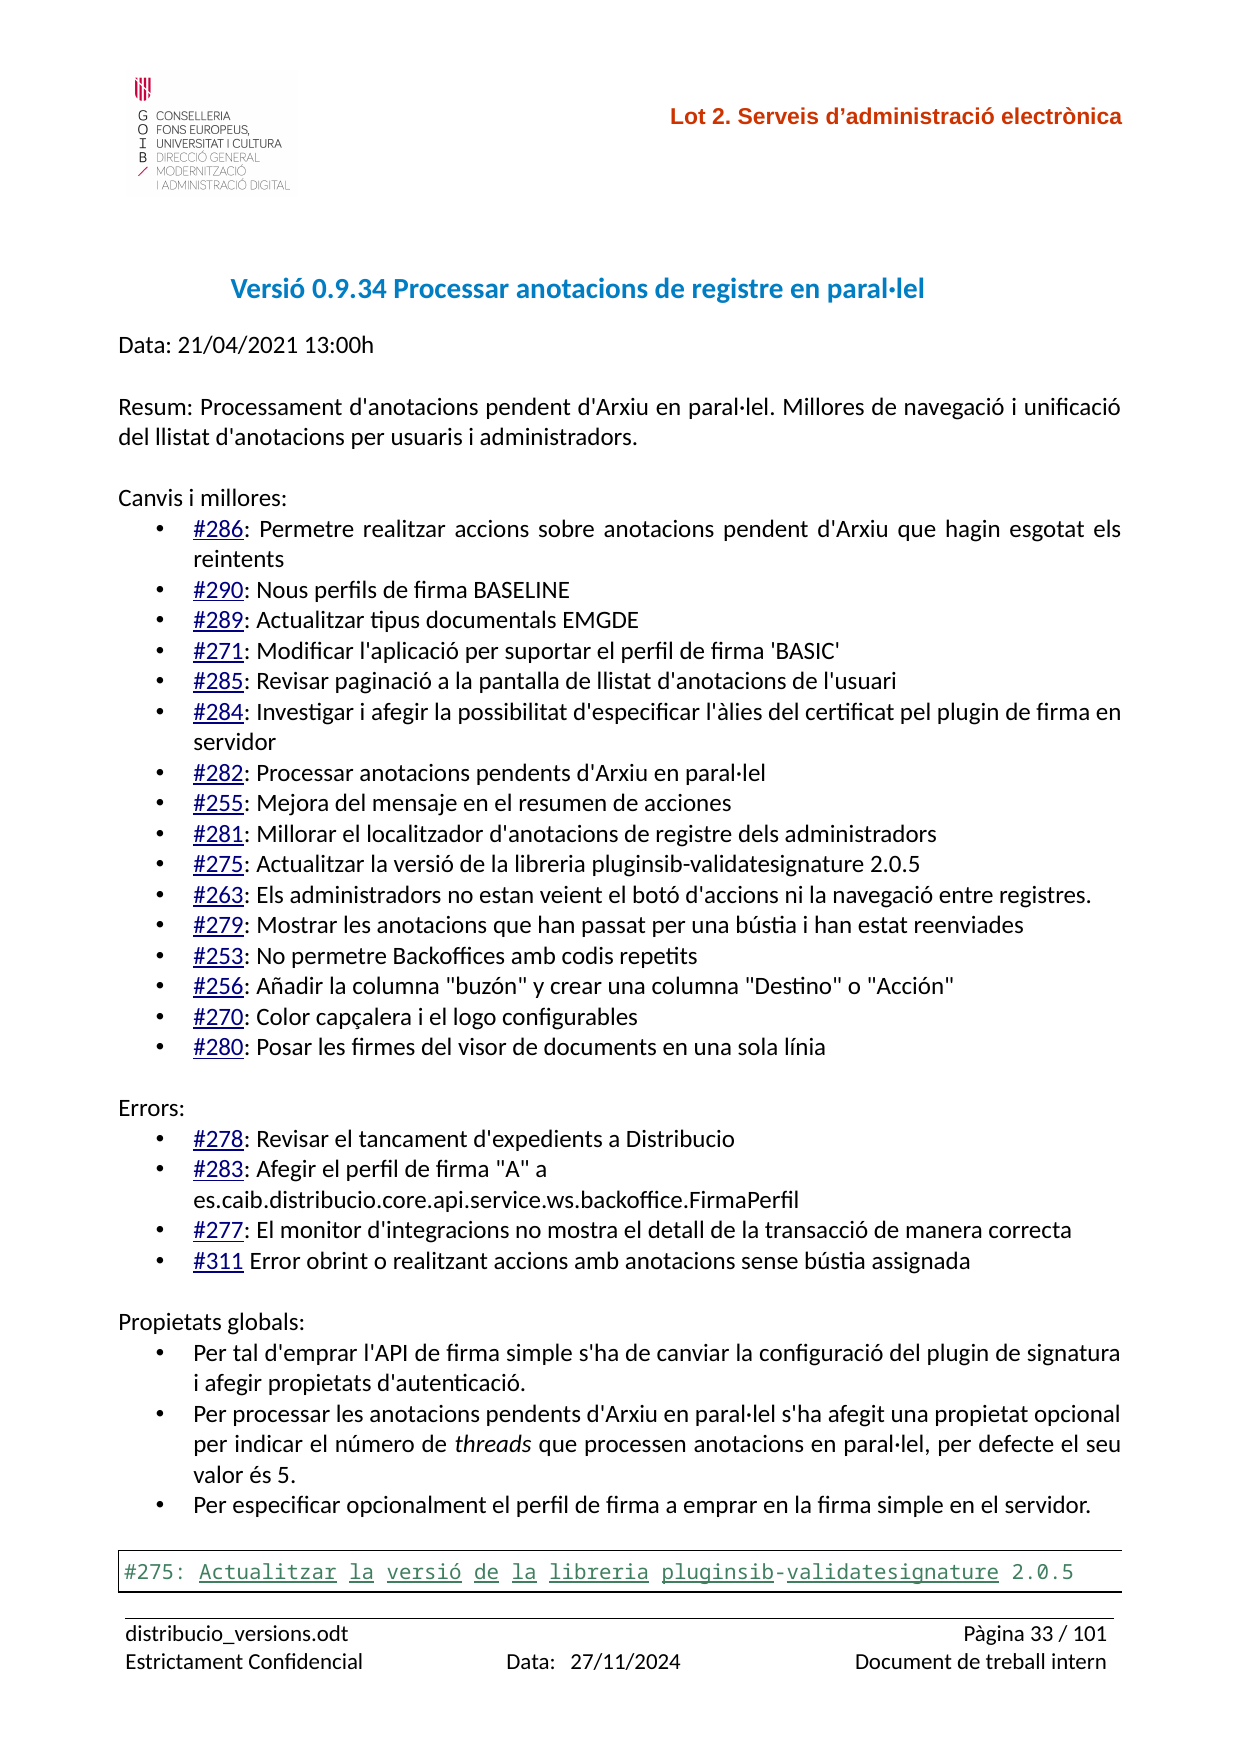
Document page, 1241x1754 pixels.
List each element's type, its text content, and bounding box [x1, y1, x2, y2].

list Per especificar opcionalment el perfil de firma a emprar en la firma simple en el servidor. [156, 1489, 1122, 1520]
list #278: Revisar el tancament d'expedients a Distribucio [156, 1123, 1122, 1154]
list #256: Añadir la columna "buzón" y crear una columna "Destino" o "Acción" [156, 971, 1122, 1001]
table_header #275: Actualitzar la versió de la libreria pluginsib-validatesignature 2.0.5 [119, 1551, 1122, 1591]
list #270: Color capçalera i el logo configurables [156, 1001, 1122, 1032]
list #285: Revisar paginació a la pantalla de llistat d'anotacions de l'usuari [156, 665, 1122, 696]
list #277: El monitor d'integracions no mostra el detall de la transacció de manera correcta [156, 1215, 1122, 1245]
list Per processar les anotacions pendents d'Arxiu en paral·lel s'ha afegit una propietat opcional per indicar el número de threads que processen anotacions en paral·lel, per defecte el seu valor és 5. [156, 1398, 1122, 1489]
text Errors: [118, 1093, 1122, 1123]
list #275: Actualitzar la versió de la libreria pluginsib-validatesignature 2.0.5 [156, 848, 1122, 879]
list #289: Actualitzar tipus documentals EMGDE [156, 604, 1122, 635]
list Per tal d'emprar l'API de firma simple s'ha de canviar la configuració del plugin de signatura i afegir propietats d'autenticació. [156, 1337, 1122, 1398]
text Data: 21/04/2021 13:00h [118, 329, 1122, 360]
list #284: Investigar i afegir la possibilitat d'especificar l'àlies del certificat pel plugin de firma en servidor [156, 696, 1122, 757]
text Resum: Processament d'anotacions pendent d'Arxiu en paral·lel. Millores de navegació i unificació del llistat d'anotacions per usuaris i administradors. [118, 391, 1122, 452]
list #286: Permetre realitzar accions sobre anotacions pendent d'Arxiu que hagin esgotat els reintents [156, 513, 1122, 574]
list #282: Processar anotacions pendents d'Arxiu en paral·lel [156, 757, 1122, 787]
list #280: Posar les firmes del visor de documents en una sola línia [156, 1032, 1122, 1062]
list #255: Mejora del mensaje en el resumen de acciones [156, 787, 1122, 818]
text Propietats globals: [118, 1306, 1122, 1337]
list #283: Afegir el perfil de firma "A" a es.caib.distribucio.core.api.service.ws.backoffice.FirmaPerfil [156, 1154, 1122, 1215]
list #281: Millorar el localitzador d'anotacions de registre dels administradors [156, 818, 1122, 848]
text Canvis i millores: [118, 482, 1122, 513]
list #253: No permetre Backoffices amb codis repetits [156, 940, 1122, 971]
list #263: Els administradors no estan veient el botó d'accions ni la navegació entre registres. [156, 879, 1122, 909]
list #271: Modificar l'aplicació per suportar el perfil de firma 'BASIC' [156, 635, 1122, 665]
picture [126, 70, 299, 197]
subtitle Versió 0.9.34 Processar anotacions de registre en paral·lel [153, 270, 1122, 306]
list #279: Mostrar les anotacions que han passat per una bústia i han estat reenviades [156, 909, 1122, 940]
list #290: Nous perfils de firma BASELINE [156, 574, 1122, 604]
list #311 Error obrint o realitzant accions amb anotacions sense bústia assignada [156, 1245, 1122, 1276]
